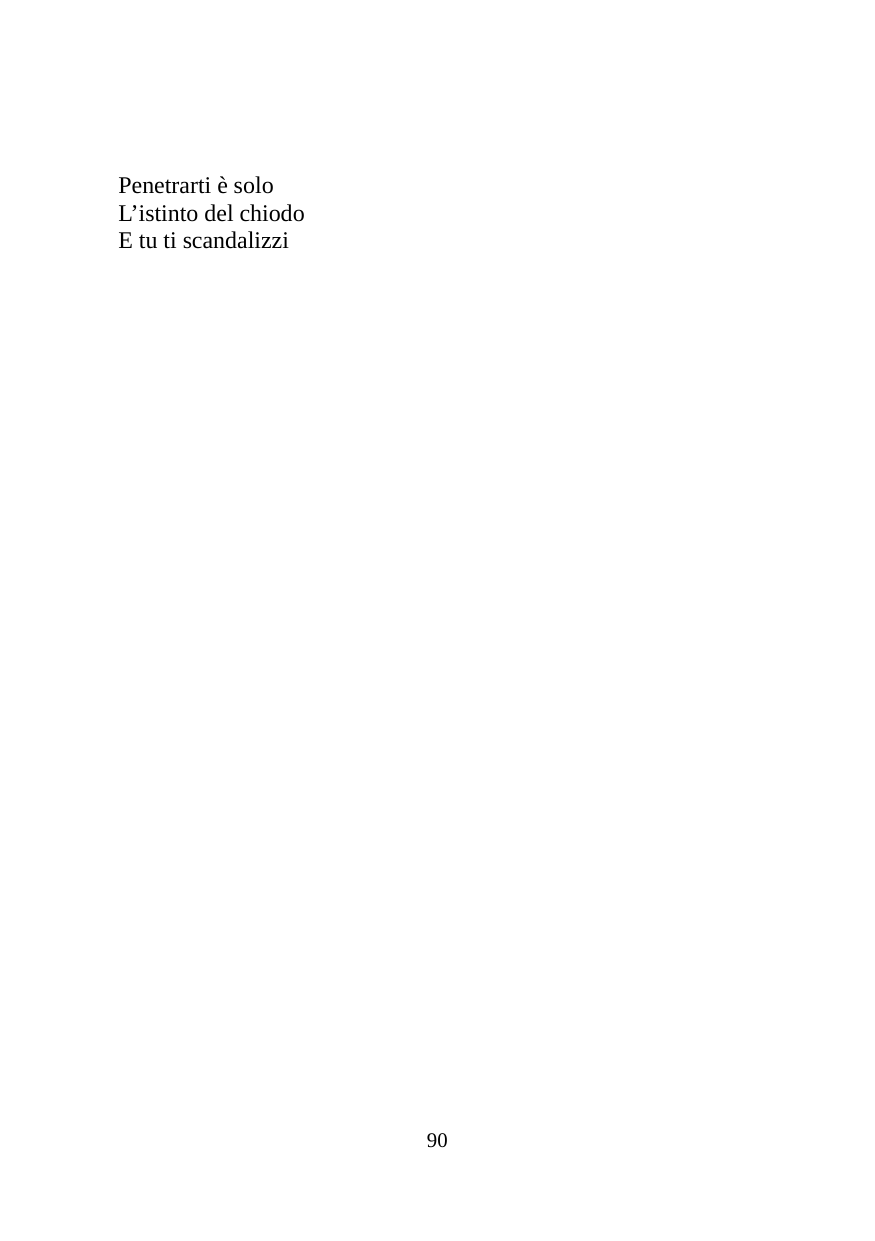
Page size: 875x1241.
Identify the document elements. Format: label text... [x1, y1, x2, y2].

text Penetrarti è solo [88, 171, 786, 199]
text E tu ti scandalizzi [88, 227, 786, 254]
text L’istinto del chiodo [88, 199, 786, 227]
